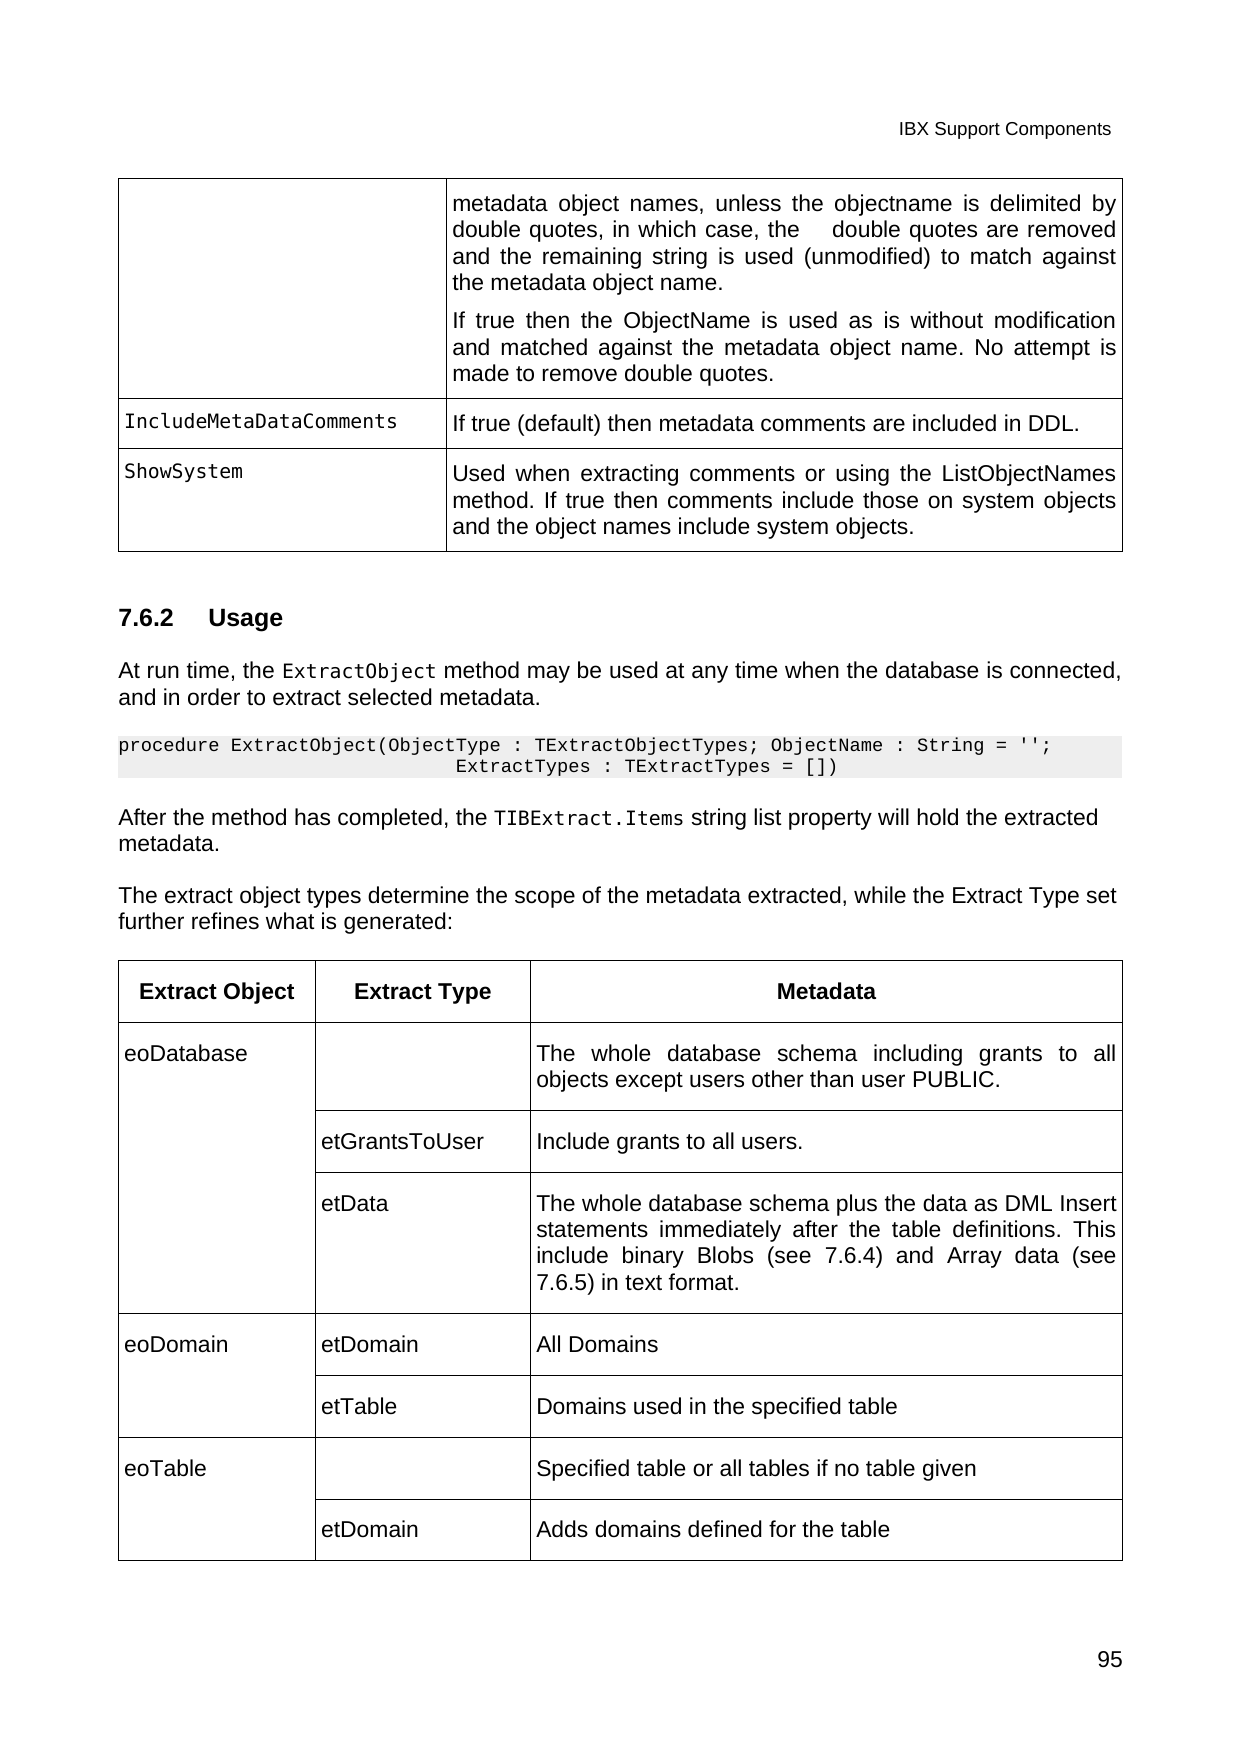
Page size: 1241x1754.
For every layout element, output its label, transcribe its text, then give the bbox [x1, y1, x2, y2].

table_cell Domains used in the specified table [531, 1376, 1122, 1437]
table_cell The whole database schema including grants to all objects except users other than user PUBLIC. [531, 1023, 1122, 1110]
table_cell etGrantsToUser [316, 1111, 530, 1172]
table_cell Include grants to all users. [531, 1111, 1122, 1172]
table_cell eoTable [119, 1438, 315, 1560]
table_cell The whole database schema plus the data as DML Insert statements immediately after the table definitions. This include binary Blobs (see 7.6.4) and Array data (see 7.6.5) in text format. [531, 1173, 1122, 1313]
table_cell All Domains [531, 1314, 1122, 1375]
table_header Extract Type [316, 961, 530, 1022]
table_cell Specified table or all tables if no table given [531, 1438, 1122, 1498]
table_cell ShowSystem [119, 449, 446, 551]
text The extract object types determine the scope of the metadata extracted, while the Extract Type set further refines what is generated: [118, 882, 1122, 934]
table_cell If true (default) then metadata comments are included in DDL. [447, 399, 1122, 448]
text After the method has completed, the TIBExtract.Items string list property will hold the extracted metadata. [118, 803, 1122, 856]
table_header Extract Object [119, 961, 315, 1022]
table_cell etDomain [316, 1314, 530, 1375]
table_cell etData [316, 1173, 530, 1313]
subtitle Usage [118, 603, 1122, 632]
table_cell IncludeMetaDataComments [119, 399, 446, 448]
table_cell etTable [316, 1376, 530, 1437]
table_cell [316, 1023, 530, 1110]
text procedure ExtractObject(ObjectType : TExtractObjectTypes; ObjectName : String = ''; [118, 736, 1122, 757]
table_cell etDomain [316, 1500, 530, 1560]
table_cell [119, 179, 446, 398]
table_cell Used when extracting comments or using the ListObjectNames method. If true then comments include those on system objects and the object names include system objects. [447, 449, 1122, 551]
text ExtractTypes : TExtractTypes = []) [118, 757, 1122, 778]
text At run time, the ExtractObject method may be used at any time when the database is connected, and in order to extract selected metadata. [118, 657, 1122, 710]
table_cell [316, 1438, 530, 1498]
table_cell Adds domains defined for the table [531, 1500, 1122, 1560]
table_cell eoDomain [119, 1314, 315, 1437]
table_cell metadata object names, unless the objectname is delimited by double quotes, in which case, the double quotes are removed and the remaining string is used (unmodified) to match against the metadata object name. If true then the ObjectName is used as is without modification and matched against the metadata object name. No attempt is made to remove double quotes. [447, 179, 1122, 398]
table_header Metadata [531, 961, 1122, 1022]
table_cell eoDatabase [119, 1023, 315, 1313]
